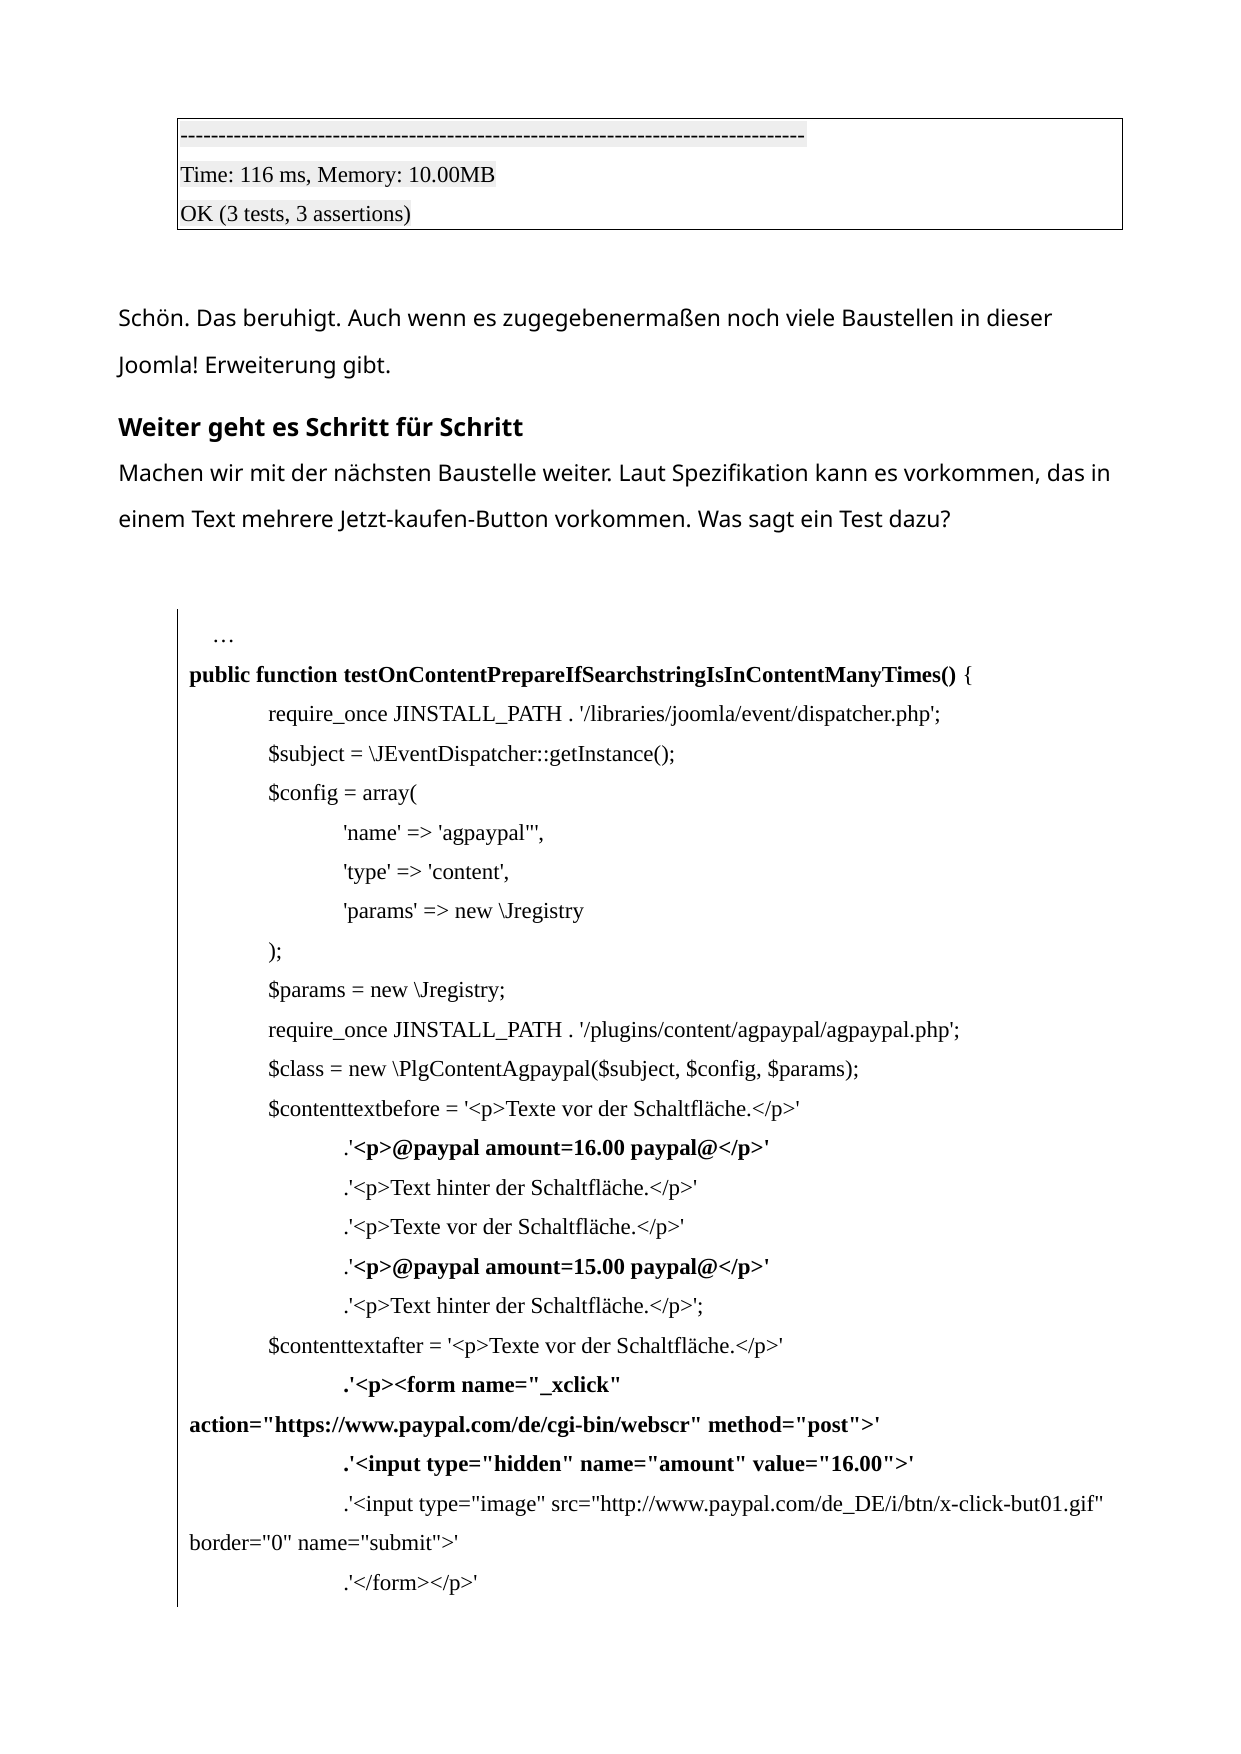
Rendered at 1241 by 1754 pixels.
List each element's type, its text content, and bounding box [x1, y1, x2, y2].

text … public function testOnContentPrepareIfSearchstringIsInContentManyTimes() { require_once JINSTALL_PATH . '/libraries/joomla/event/dispatcher.php'; $subject = \JEventDispatcher::getInstance(); $config = array( 'name' => 'agpaypal"', 'type' => 'content', 'params' => new \Jregistry ); $params = new \Jregistry; require_once JINSTALL_PATH . '/plugins/content/agpaypal/agpaypal.php'; $class = new \PlgContentAgpaypal($subject, $config, $params); $contenttextbefore = '<p>Texte vor der Schaltfläche.</p>' .'<p>@paypal amount=16.00 paypal@</p>' .'<p>Text hinter der Schaltfläche.</p>' .'<p>Texte vor der Schaltfläche.</p>' .'<p>@paypal amount=15.00 paypal@</p>' .'<p>Text hinter der Schaltfläche.</p>'; $contenttextafter = '<p>Texte vor der Schaltfläche.</p>' .'<p><form name="_xclick" action="https://www.paypal.com/de/cgi-bin/webscr" method="post">' .'<input type="hidden" name="amount" value="16.00">' .'<input type="image" src="http://www.paypal.com/de_DE/i/btn/x-click-but01.gif" border="0" name="submit">' .'</form></p>' [178, 609, 1122, 1607]
text Machen wir mit der nächsten Baustelle weiter. Laut Spezifikation kann es vorkommen, das in einem Text mehrere Jetzt-kaufen-Button vorkommen. Was sagt ein Test dazu? [118, 457, 1122, 535]
subtitle Weiter geht es Schritt für Schritt [118, 410, 1122, 444]
text Schön. Das beruhigt. Auch wenn es zugegebenermaßen noch viele Baustellen in dieser Joomla! Erweiterung gibt. [118, 302, 1122, 380]
text ---------------------------------------------------------------------------------- Time: 116 ms, Memory: 10.00MB OK (3 tests, 3 assertions) [178, 119, 1122, 229]
